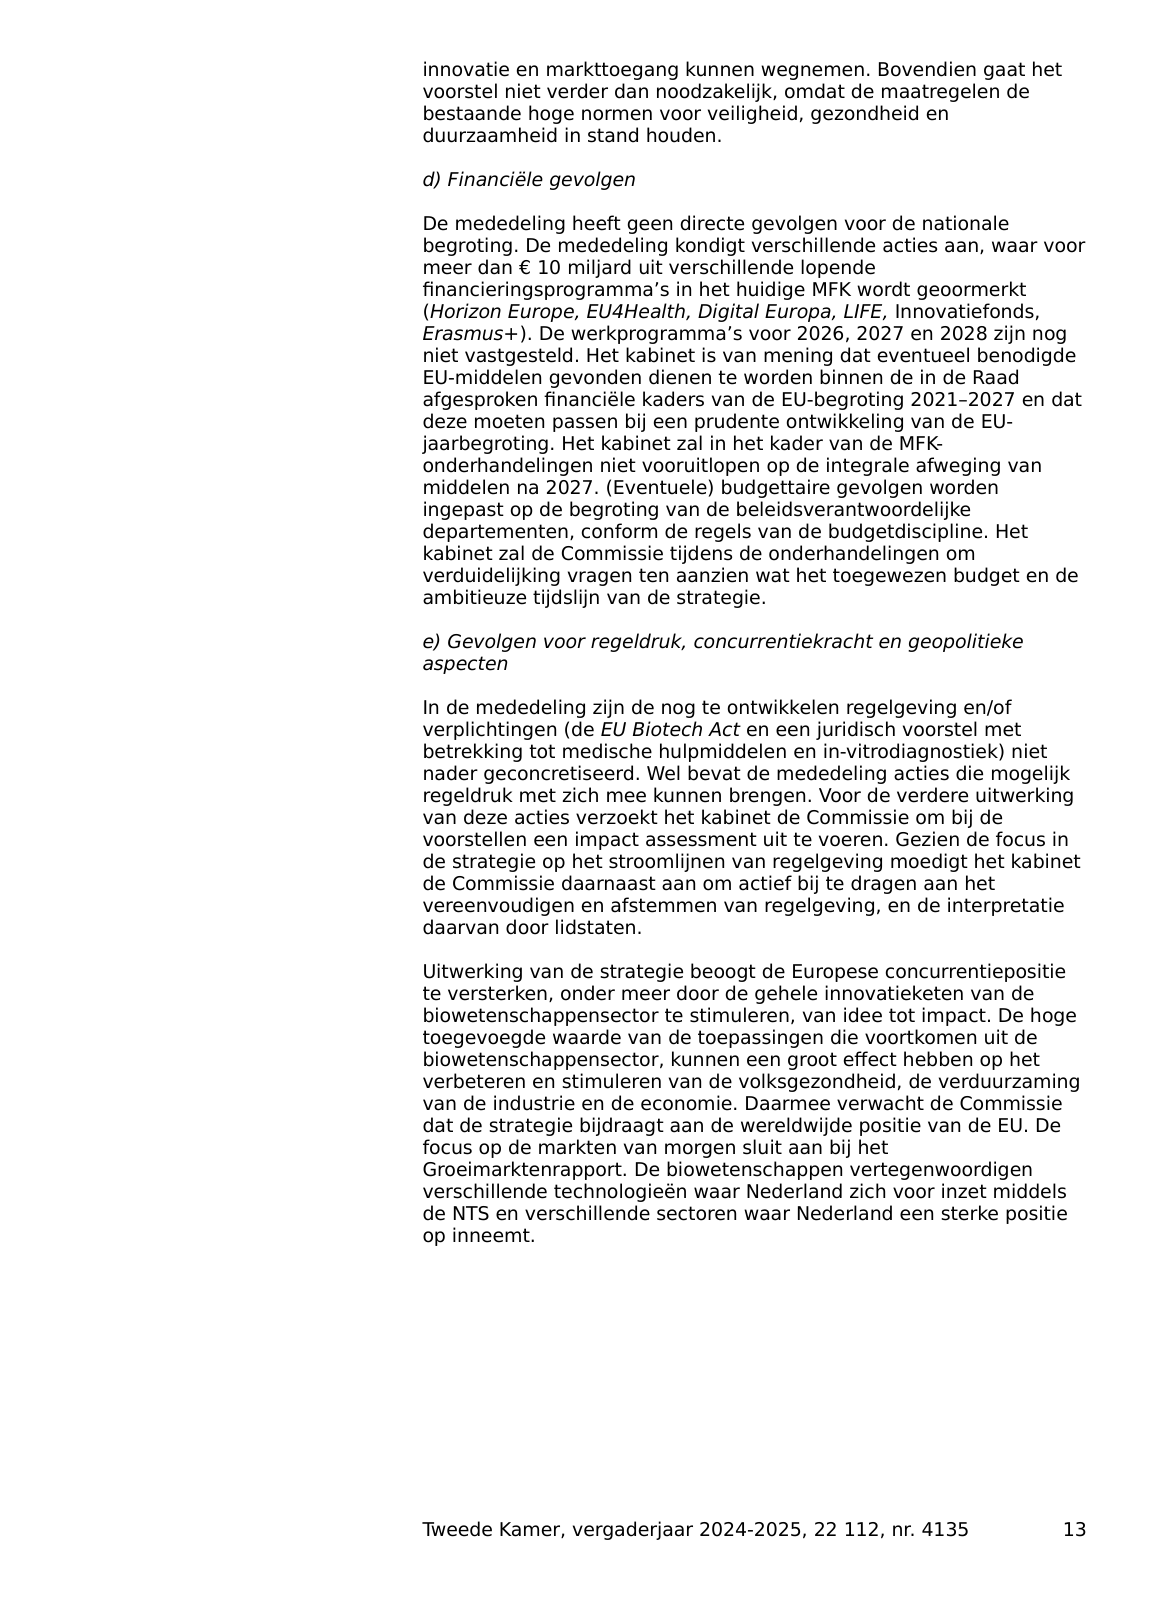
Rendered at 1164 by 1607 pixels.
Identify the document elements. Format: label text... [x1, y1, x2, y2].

text innovatie en markttoegang kunnen wegnemen. Bovendien gaat het voorstel niet verder dan noodzakelijk, omdat de maatregelen de bestaande hoge normen voor veiligheid, gezondheid en duurzaamheid in stand houden. [422, 59, 1087, 147]
text Uitwerking van de strategie beoogt de Europese concurrentiepositie te versterken, onder meer door de gehele innovatieketen van de biowetenschappensector te stimuleren, van idee tot impact. De hoge toegevoegde waarde van de toepassingen die voortkomen uit de biowetenschappensector, kunnen een groot effect hebben op het verbeteren en stimuleren van de volksgezondheid, de verduurzaming van de industrie en de economie. Daarmee verwacht de Commissie dat de strategie bijdraagt aan de wereldwijde positie van de EU. De focus op de markten van morgen sluit aan bij het Groeimarktenrapport. De biowetenschappen vertegenwoordigen verschillende technologieën waar Nederland zich voor inzet middels de NTS en verschillende sectoren waar Nederland een sterke positie op inneemt. [422, 961, 1087, 1247]
text In de mededeling zijn de nog te ontwikkelen regelgeving en/of verplichtingen (de EU Biotech Act en een juridisch voorstel met betrekking tot medische hulpmiddelen en in-vitrodiagnostiek) niet nader geconcretiseerd. Wel bevat de mededeling acties die mogelijk regeldruk met zich mee kunnen brengen. Voor de verdere uitwerking van deze acties verzoekt het kabinet de Commissie om bij de voorstellen een impact assessment uit te voeren. Gezien de focus in de strategie op het stroomlijnen van regelgeving moedigt het kabinet de Commissie daarnaast aan om actief bij te dragen aan het vereenvoudigen en afstemmen van regelgeving, en de interpretatie daarvan door lidstaten. [422, 697, 1087, 939]
subtitle d) Financiële gevolgen [422, 169, 1087, 191]
subtitle e) Gevolgen voor regeldruk, concurrentiekracht en geopolitieke aspecten [422, 631, 1087, 675]
text De mededeling heeft geen directe gevolgen voor de nationale begroting. De mededeling kondigt verschillende acties aan, waar voor meer dan € 10 miljard uit verschillende lopende financieringsprogramma’s in het huidige MFK wordt geoormerkt (Horizon Europe, EU4Health, Digital Europa, LIFE, Innovatiefonds, Erasmus+). De werkprogramma’s voor 2026, 2027 en 2028 zijn nog niet vastgesteld. Het kabinet is van mening dat eventueel benodigde EU-middelen gevonden dienen te worden binnen de in de Raad afgesproken financiële kaders van de EU-begroting 2021–2027 en dat deze moeten passen bij een prudente ontwikkeling van de EU-jaarbegroting. Het kabinet zal in het kader van de MFK-onderhandelingen niet vooruitlopen op de integrale afweging van middelen na 2027. (Eventuele) budgettaire gevolgen worden ingepast op de begroting van de beleidsverantwoordelijke departementen, conform de regels van de budgetdiscipline. Het kabinet zal de Commissie tijdens de onderhandelingen om verduidelijking vragen ten aanzien wat het toegewezen budget en de ambitieuze tijdslijn van de strategie. [422, 213, 1087, 609]
